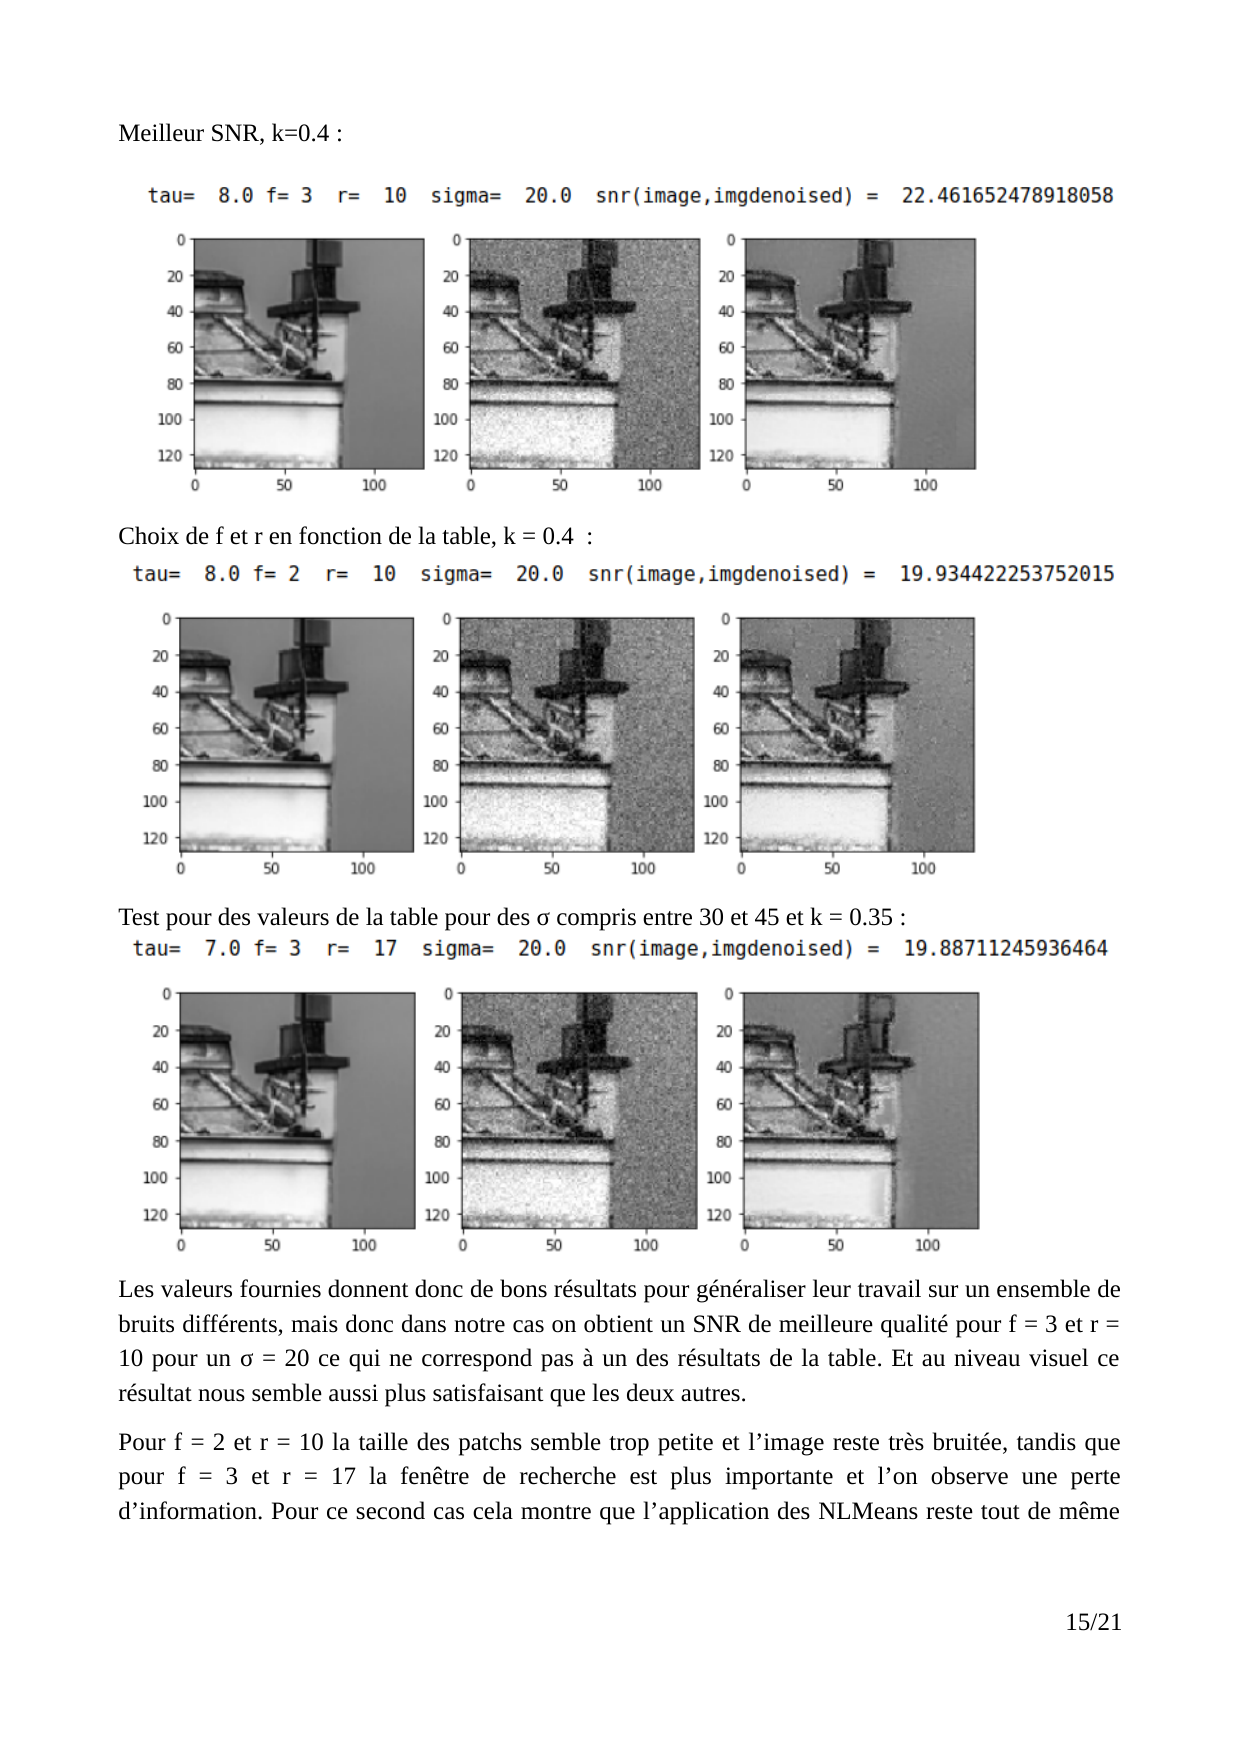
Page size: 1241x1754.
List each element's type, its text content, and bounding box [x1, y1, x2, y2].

text Meilleur SNR, k=0.4 : [118, 118, 1122, 147]
picture [118, 555, 1123, 903]
text Choix de f et r en fonction de la table, k = 0.4 : [118, 516, 1122, 550]
text Test pour des valeurs de la table pour des σ compris entre 30 et 45 et k = 0.35 : [118, 903, 1122, 931]
picture [118, 177, 1123, 516]
text Les valeurs fournies donnent donc de bons résultats pour généraliser leur travail sur un ensemble de bruits différents, mais donc dans notre cas on obtient un SNR de meilleure qualité pour f = 3 et r = 10 pour un σ = 20 ce qui ne correspond pas à un des résultats de la table. Et au niveau visuel ce résultat nous semble aussi plus satisfaisant que les deux autres. [118, 1269, 1122, 1406]
picture [118, 937, 1123, 1269]
text Pour f = 2 et r = 10 la taille des patchs semble trop petite et l’image reste très bruitée, tandis que pour f = 3 et r = 17 la fenêtre de recherche est plus importante et l’on observe une perte d’information. Pour ce second cas cela montre que l’application des NLMeans reste tout de même [118, 1427, 1122, 1524]
text [118, 153, 1122, 177]
